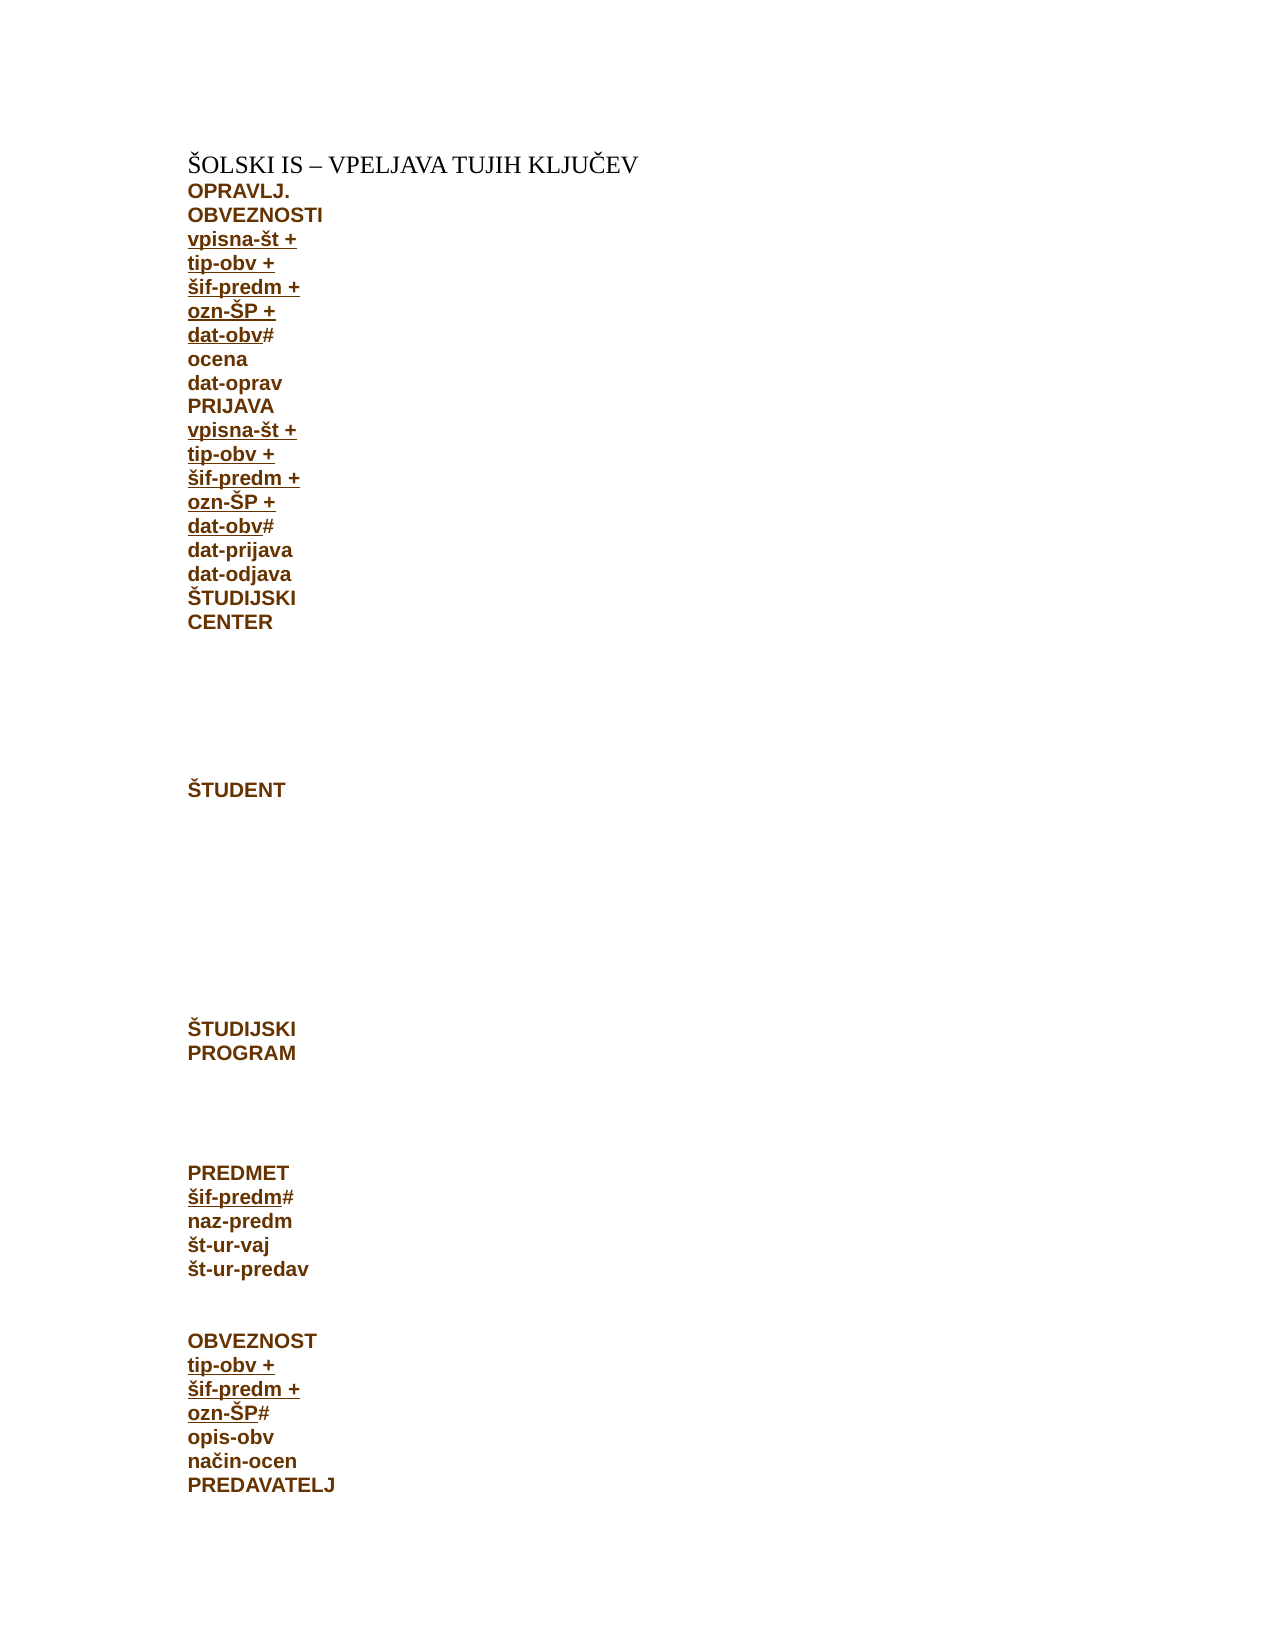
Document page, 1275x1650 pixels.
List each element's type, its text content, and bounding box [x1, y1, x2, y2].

text ocena [187, 346, 1088, 370]
text ŠOLSKI IS – VPELJAVA TUJIH KLJUČEV [187, 150, 1088, 179]
text šif-predm + [187, 1377, 1088, 1401]
text št-ur-vaj [187, 1233, 1088, 1257]
text PROGRAM [187, 1041, 1088, 1065]
text ŠTUDIJSKI [187, 586, 1088, 610]
text št-ur-predav [187, 1257, 1088, 1281]
text tip-obv + [187, 1353, 1088, 1377]
text PREDAVATELJ [187, 1472, 1088, 1496]
text vpisna-št + [187, 227, 1088, 251]
text ozn-ŠP# [187, 1401, 1088, 1424]
text PRIJAVA [187, 394, 1088, 418]
text šif-predm + [187, 466, 1088, 490]
text ŠTUDENT [187, 778, 1088, 802]
text OBVEZNOSTI [187, 203, 1088, 227]
text PREDMET [187, 1161, 1088, 1185]
text dat-odjava [187, 562, 1088, 586]
text šif-predm# [187, 1185, 1088, 1209]
text ŠTUDIJSKI [187, 1017, 1088, 1041]
text naz-predm [187, 1209, 1088, 1233]
text OBVEZNOST [187, 1329, 1088, 1353]
text OPRAVLJ. [187, 179, 1088, 203]
text šif-predm + [187, 274, 1088, 298]
text tip-obv + [187, 251, 1088, 274]
text dat-oprav [187, 370, 1088, 394]
text način-ocen [187, 1448, 1088, 1472]
text dat-obv# [187, 514, 1088, 538]
text tip-obv + [187, 442, 1088, 466]
text dat-obv# [187, 322, 1088, 346]
text ozn-ŠP + [187, 298, 1088, 322]
text dat-prijava [187, 538, 1088, 562]
text ozn-ŠP + [187, 490, 1088, 514]
text CENTER [187, 610, 1088, 634]
text opis-obv [187, 1424, 1088, 1448]
text vpisna-št + [187, 418, 1088, 442]
